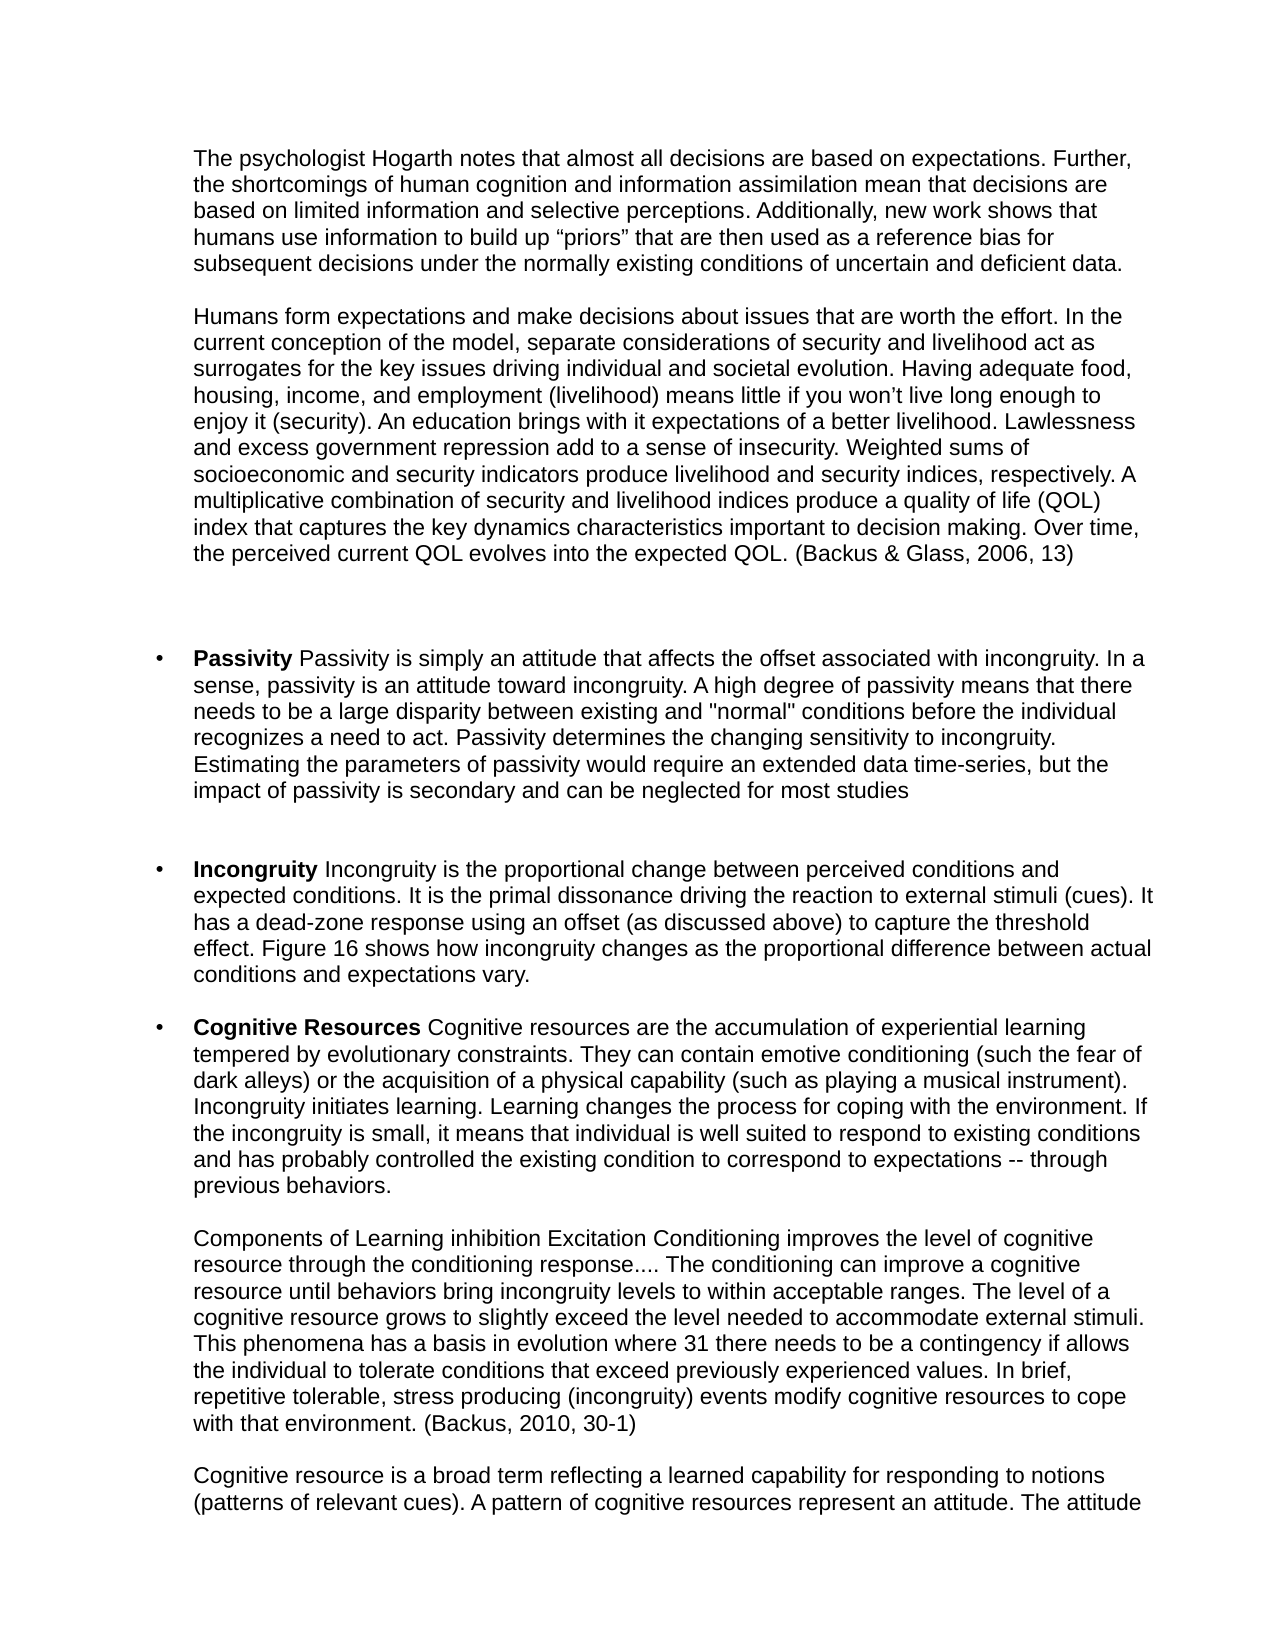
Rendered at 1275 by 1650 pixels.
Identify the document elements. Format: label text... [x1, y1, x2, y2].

list Humans form expectations and make decisions about issues that are worth the effort. In the current conception of the model, separate considerations of security and livelihood act as surrogates for the key issues driving individual and societal evolution. Having adequate food, housing, income, and employment (livelihood) means little if you won’t live long enough to enjoy it (security). An education brings with it expectations of a better livelihood. Lawlessness and excess government repression add to a sense of insecurity. Weighted sums of socioeconomic and security indicators produce livelihood and security indices, respectively. A multiplicative combination of security and livelihood indices produce a quality of life (QOL) index that captures the key dynamics characteristics important to decision making. Over time, the perceived current QOL evolves into the expected QOL. (Backus & Glass, 2006, 13) [156, 303, 1157, 566]
list Cognitive Resources Cognitive resources are the accumulation of experiential learning tempered by evolutionary constraints. They can contain emotive conditioning (such the fear of dark alleys) or the acquisition of a physical capability (such as playing a musical instrument). Incongruity initiates learning. Learning changes the process for coping with the environment. If the incongruity is small, it means that individual is well suited to respond to existing conditions and has probably controlled the existing condition to correspond to expectations -- through previous behaviors. [156, 1014, 1157, 1199]
list Cognitive resource is a broad term reflecting a learned capability for responding to notions (patterns of relevant cues). A pattern of cognitive resources represent an attitude. The attitude [156, 1462, 1157, 1515]
list Components of Learning inhibition Excitation Conditioning improves the level of cognitive resource through the conditioning response.... The conditioning can improve a cognitive resource until behaviors bring incongruity levels to within acceptable ranges. The level of a cognitive resource grows to slightly exceed the level needed to accommodate external stimuli. This phenomena has a basis in evolution where 31 there needs to be a contingency if allows the individual to tolerate conditions that exceed previously experienced values. In brief, repetitive tolerable, stress producing (incongruity) events modify cognitive resources to cope with that environment. (Backus, 2010, 30-1) [156, 1225, 1157, 1436]
list Incongruity Incongruity is the proportional change between perceived conditions and expected conditions. It is the primal dissonance driving the reaction to external stimuli (cues). It has a dead-zone response using an offset (as discussed above) to capture the threshold effect. Figure 16 shows how incongruity changes as the proportional difference between actual conditions and expectations vary. [156, 856, 1157, 988]
list The psychologist Hogarth notes that almost all decisions are based on expectations. Further, the shortcomings of human cognition and information assimilation mean that decisions are based on limited information and selective perceptions. Additionally, new work shows that humans use information to build up “priors” that are then used as a reference bias for subsequent decisions under the normally existing conditions of uncertain and deficient data. [156, 144, 1157, 276]
list Passivity Passivity is simply an attitude that affects the offset associated with incongruity. In a sense, passivity is an attitude toward incongruity. A high degree of passivity means that there needs to be a large disparity between existing and "normal" conditions before the individual recognizes a need to act. Passivity determines the changing sensitivity to incongruity. Estimating the parameters of passivity would require an extended data time-series, but the impact of passivity is secondary and can be neglected for most studies [156, 645, 1157, 803]
